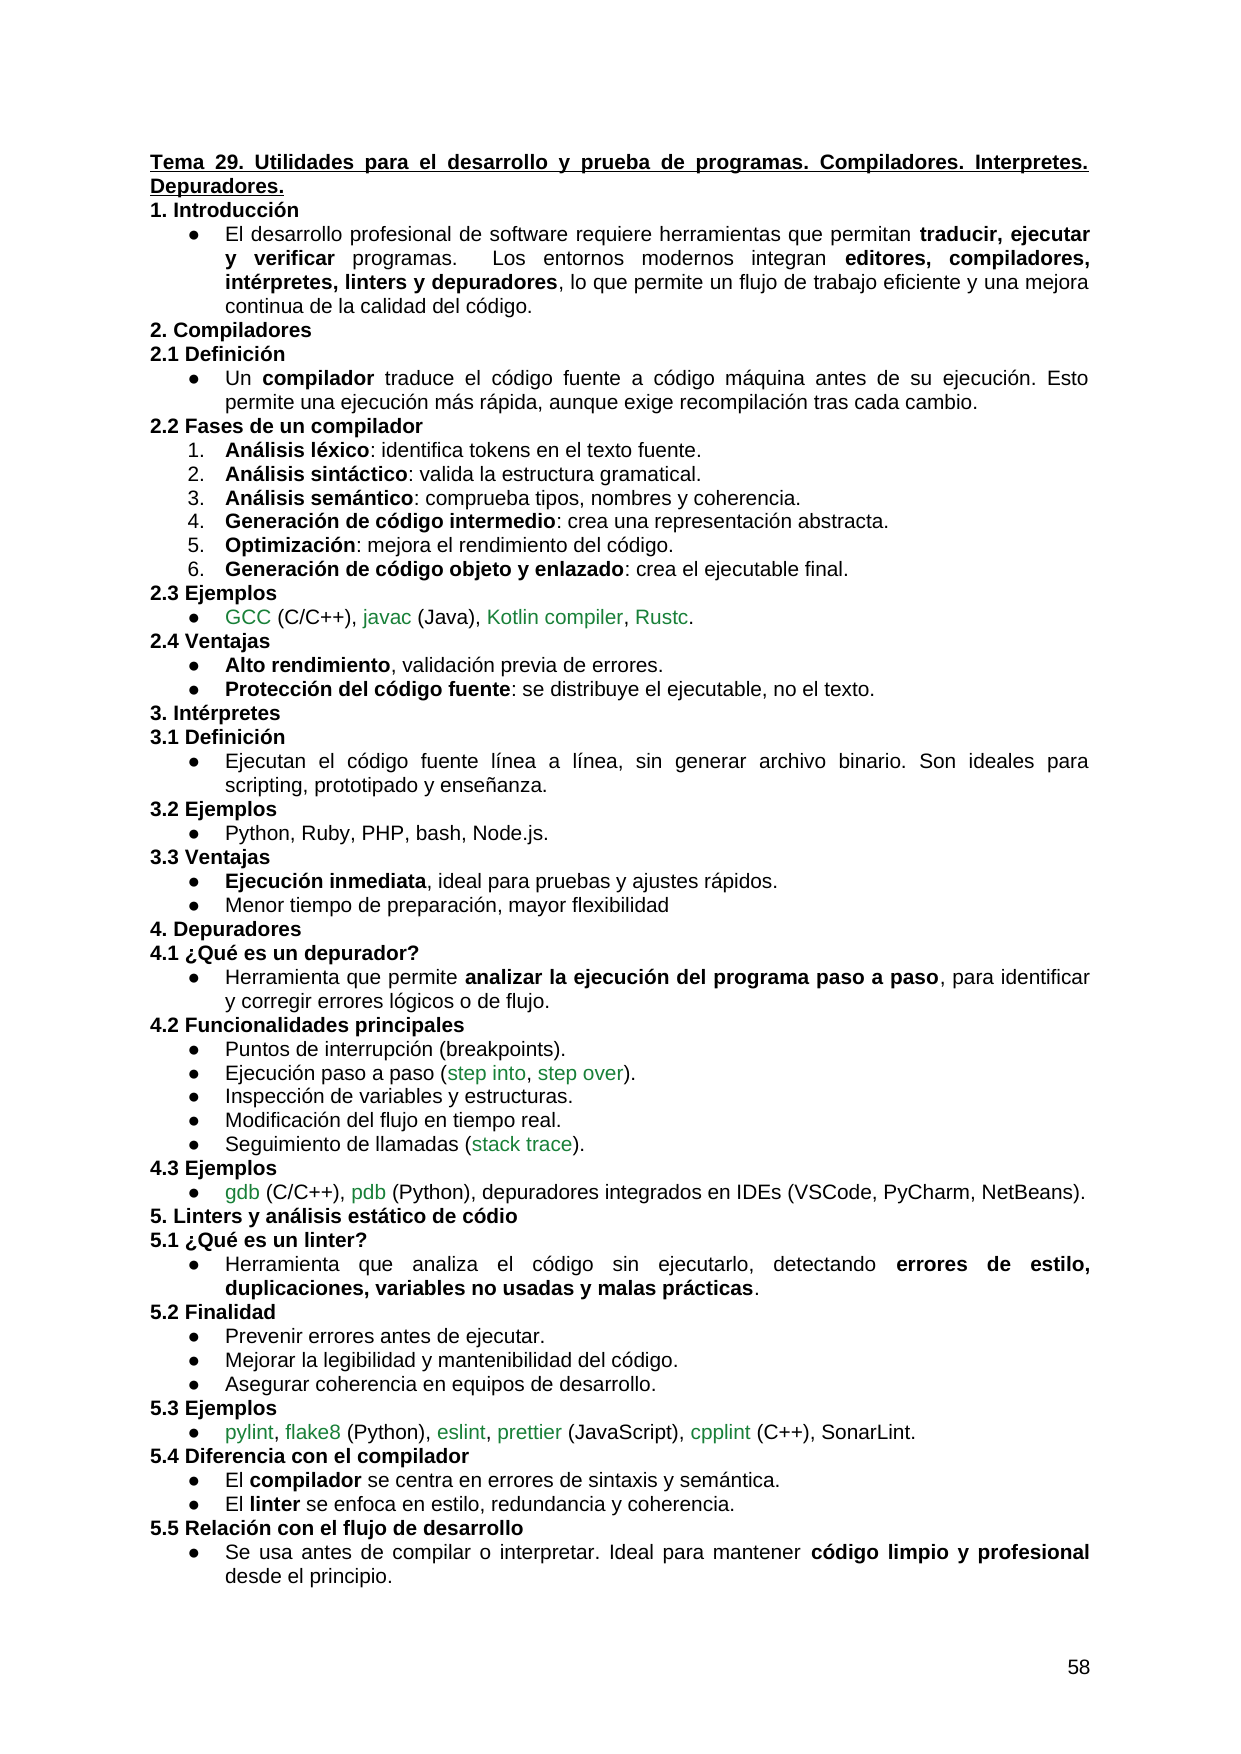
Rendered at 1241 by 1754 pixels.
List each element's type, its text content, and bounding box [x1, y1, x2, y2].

list Asegurar coherencia en equipos de desarrollo. [187, 1372, 1090, 1396]
list pylint, flake8 (Python), eslint, prettier (JavaScript), cpplint (C++), SonarLint. [187, 1420, 1090, 1444]
list Un compilador traduce el código fuente a código máquina antes de su ejecución. Esto permite una ejecución más rápida, aunque exige recompilación tras cada cambio. [187, 366, 1090, 413]
subtitle 2. Compiladores [150, 318, 1090, 342]
list Ejecutan el código fuente línea a línea, sin generar archivo binario. Son ideales para scripting, prototipado y enseñanza. [187, 749, 1090, 797]
list Seguimiento de llamadas (stack trace). [187, 1132, 1090, 1156]
subtitle 4. Depuradores [150, 917, 1090, 941]
list El desarrollo profesional de software requiere herramientas que permitan traducir, ejecutar y verificar programas. Los entornos modernos integran editores, compiladores, intérpretes, linters y depuradores, lo que permite un flujo de trabajo eficiente y una mejora continua de la calidad del código. [187, 222, 1090, 318]
subtitle 4.3 Ejemplos [150, 1156, 1090, 1180]
list Modificación del flujo en tiempo real. [187, 1108, 1090, 1132]
subtitle 3.3 Ventajas [150, 845, 1090, 869]
subtitle 3.2 Ejemplos [150, 797, 1090, 821]
list Herramienta que permite analizar la ejecución del programa paso a paso, para identificar y corregir errores lógicos o de flujo. [187, 964, 1090, 1012]
subtitle 2.4 Ventajas [150, 629, 1090, 653]
list Menor tiempo de preparación, mayor flexibilidad [187, 893, 1090, 917]
list GCC (C/C++), javac (Java), Kotlin compiler, Rustc. [187, 605, 1090, 629]
subtitle 3. Intérpretes [150, 701, 1090, 725]
list Generación de código objeto y enlazado: crea el ejecutable final. [187, 557, 1090, 581]
list Análisis léxico: identifica tokens en el texto fuente. [187, 437, 1090, 461]
subtitle 5. Linters y análisis estático de códio [150, 1204, 1090, 1228]
list Inspección de variables y estructuras. [187, 1084, 1090, 1108]
list Generación de código intermedio: crea una representación abstracta. [187, 509, 1090, 533]
subtitle Tema 29. Utilidades para el desarrollo y prueba de programas. Compiladores. Interpretes. Depuradores. [150, 150, 1090, 198]
subtitle 2.3 Ejemplos [150, 581, 1090, 605]
list Ejecución inmediata, ideal para pruebas y ajustes rápidos. [187, 869, 1090, 893]
subtitle 1. Introducción [150, 198, 1090, 222]
list Python, Ruby, PHP, bash, Node.js. [187, 821, 1090, 845]
list Herramienta que analiza el código sin ejecutarlo, detectando errores de estilo, duplicaciones, variables no usadas y malas prácticas. [187, 1252, 1090, 1300]
subtitle 3.1 Definición [150, 725, 1090, 749]
list Mejorar la legibilidad y mantenibilidad del código. [187, 1348, 1090, 1372]
list Ejecución paso a paso (step into, step over). [187, 1060, 1090, 1084]
list Se usa antes de compilar o interpretar. Ideal para mantener código limpio y profesional desde el principio. [187, 1539, 1090, 1587]
list gdb (C/C++), pdb (Python), depuradores integrados en IDEs (VSCode, PyCharm, NetBeans). [187, 1180, 1090, 1204]
subtitle 2.1 Definición [150, 342, 1090, 366]
subtitle 5.2 Finalidad [150, 1300, 1090, 1324]
subtitle 2.2 Fases de un compilador [150, 413, 1090, 437]
list Análisis semántico: comprueba tipos, nombres y coherencia. [187, 485, 1090, 509]
list Alto rendimiento, validación previa de errores. [187, 653, 1090, 677]
list Optimización: mejora el rendimiento del código. [187, 533, 1090, 557]
list Puntos de interrupción (breakpoints). [187, 1036, 1090, 1060]
list El compilador se centra en errores de sintaxis y semántica. [187, 1468, 1090, 1492]
list Prevenir errores antes de ejecutar. [187, 1324, 1090, 1348]
subtitle 4.1 ¿Qué es un depurador? [150, 941, 1090, 964]
subtitle 5.5 Relación con el flujo de desarrollo [150, 1516, 1090, 1539]
subtitle 5.1 ¿Qué es un linter? [150, 1228, 1090, 1252]
list Protección del código fuente: se distribuye el ejecutable, no el texto. [187, 677, 1090, 701]
subtitle 5.3 Ejemplos [150, 1396, 1090, 1420]
subtitle 5.4 Diferencia con el compilador [150, 1444, 1090, 1468]
list Análisis sintáctico: valida la estructura gramatical. [187, 461, 1090, 485]
subtitle 4.2 Funcionalidades principales [150, 1012, 1090, 1036]
list El linter se enfoca en estilo, redundancia y coherencia. [187, 1492, 1090, 1516]
